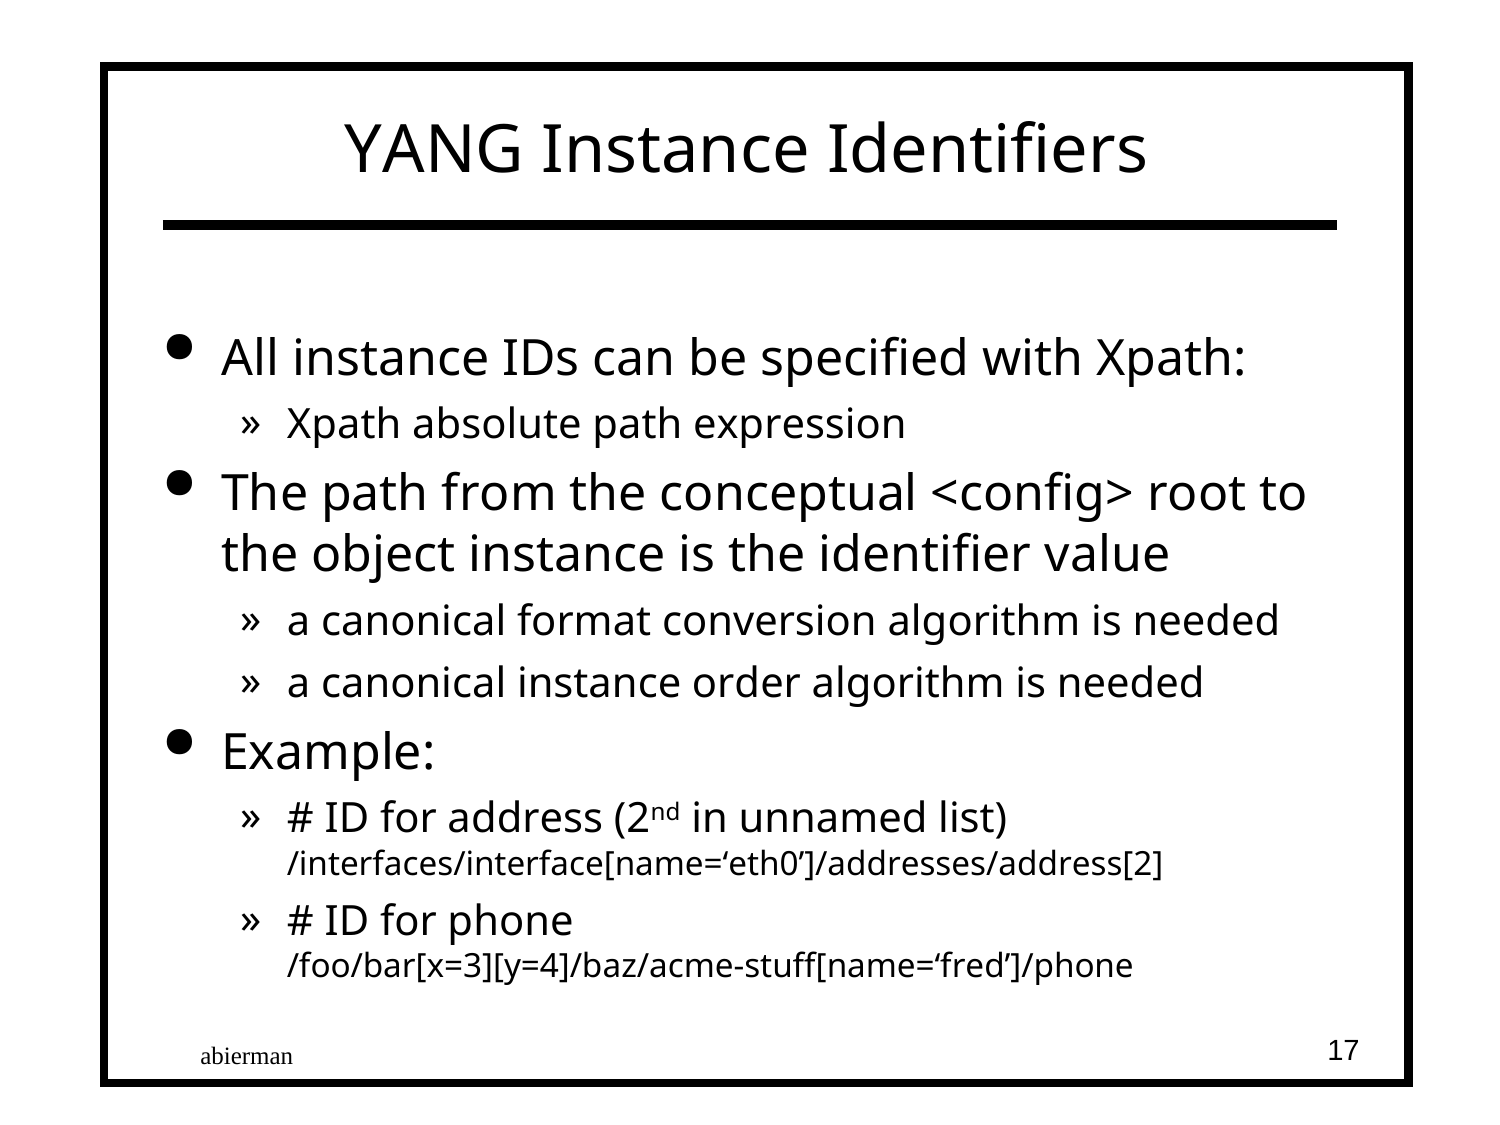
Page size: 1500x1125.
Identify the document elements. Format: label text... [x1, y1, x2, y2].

title YANG Instance Identifiers [162, 87, 1332, 200]
list All instance IDs can be specified with Xpath: Xpath absolute path expression The path from the conceptual <config> root to the object instance is the identifier value a canonical format conversion algorithm is needed a canonical instance order algorithm is needed Example: # ID for address (2nd in unnamed list) /interfaces/interface[name=‘eth0’]/addresses/address[2] # ID for phone /foo/bar[x=3][y=4]/baz/acme-stuff[name=‘fred’]/phone [149, 237, 1400, 976]
